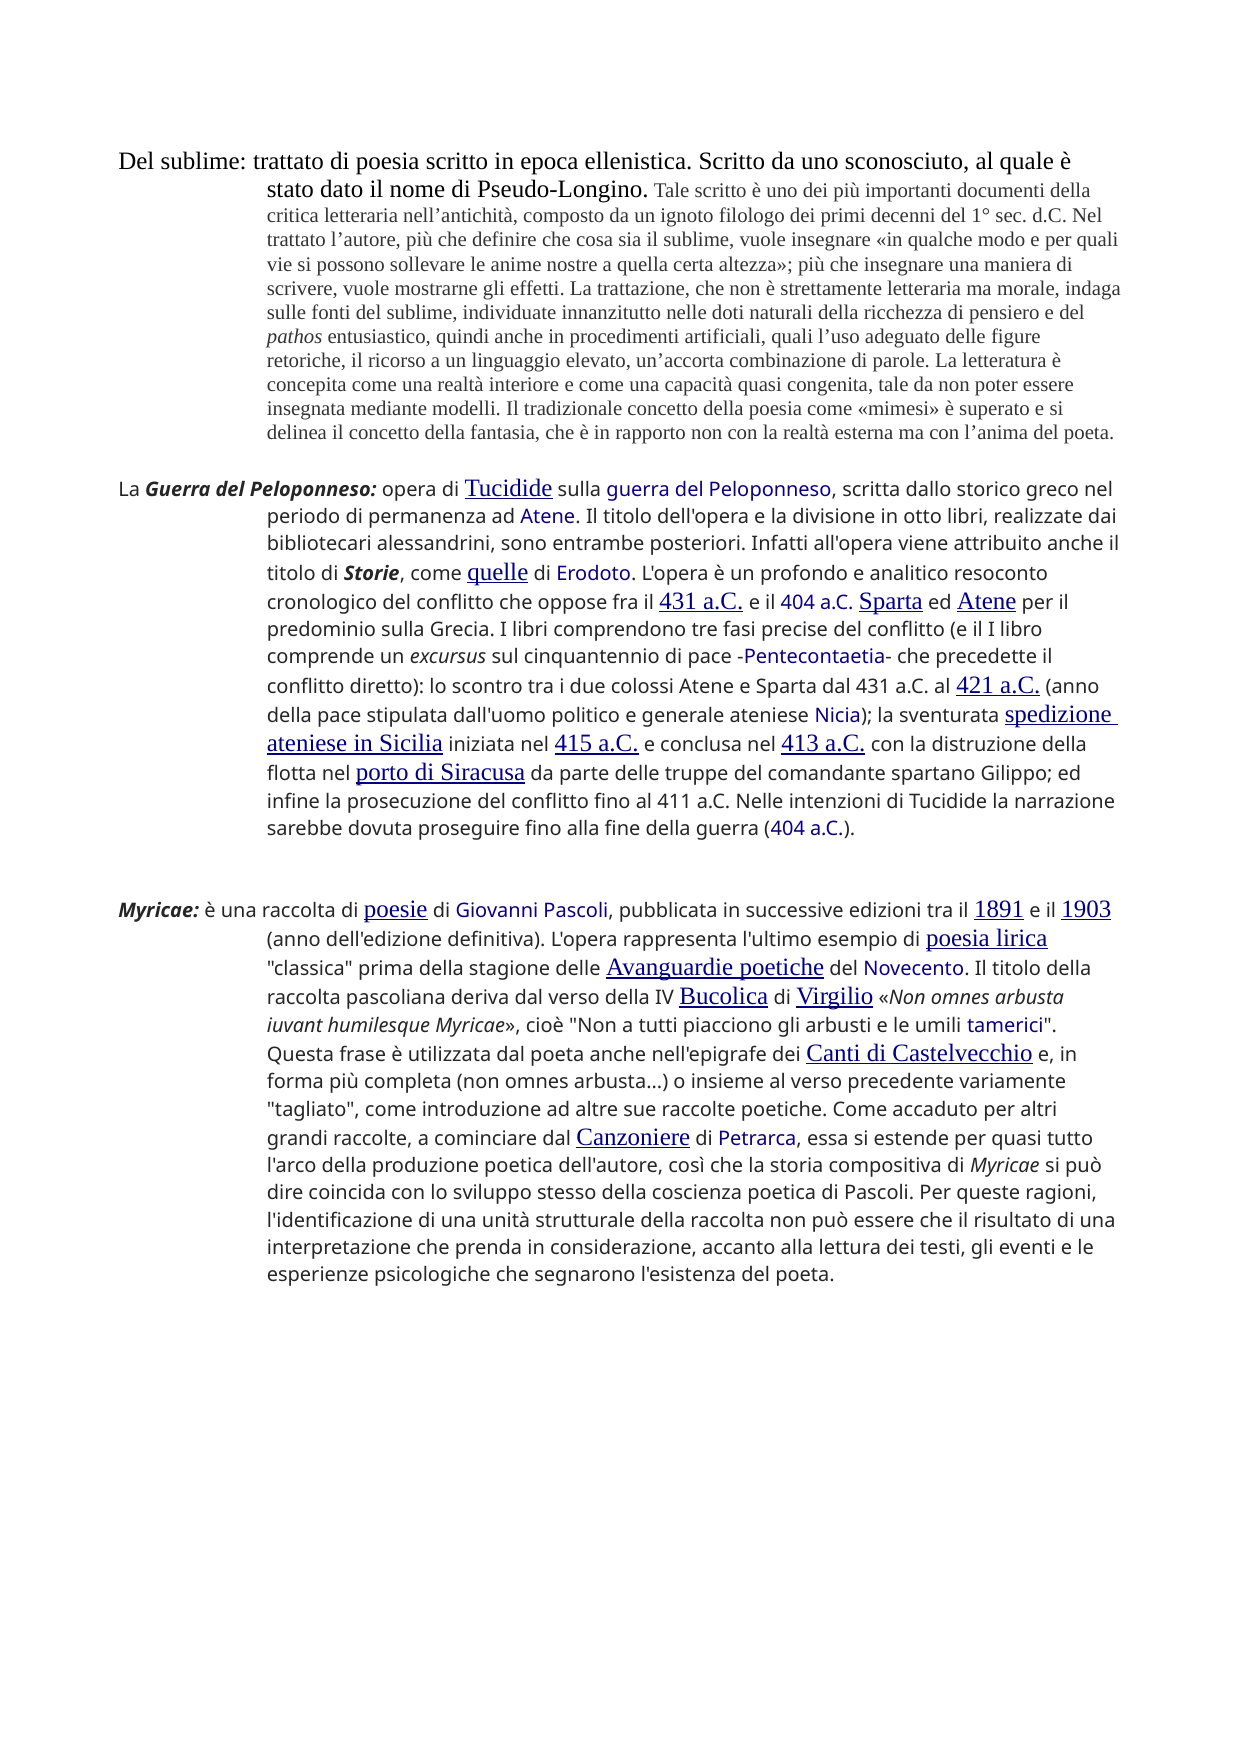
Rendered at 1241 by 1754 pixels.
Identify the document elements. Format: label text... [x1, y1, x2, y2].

text Myricae: è una raccolta di poesie di Giovanni Pascoli, pubblicata in successive edizioni tra il 1891 e il 1903 (anno dell'edizione definitiva). L'opera rappresenta l'ultimo esempio di poesia lirica "classica" prima della stagione delle Avanguardie poetiche del Novecento. Il titolo della raccolta pascoliana deriva dal verso della IV Bucolica di Virgilio «Non omnes arbusta iuvant humilesque Myricae», cioè "Non a tutti piacciono gli arbusti e le umili tamerici". Questa frase è utilizzata dal poeta anche nell'epigrafe dei Canti di Castelvecchio e, in forma più completa (non omnes arbusta...) o insieme al verso precedente variamente "tagliato", come introduzione ad altre sue raccolte poetiche. Come accaduto per altri grandi raccolte, a cominciare dal Canzoniere di Petrarca, essa si estende per quasi tutto l'arco della produzione poetica dell'autore, così che la storia compositiva di Myricae si può dire coincida con lo sviluppo stesso della coscienza poetica di Pascoli. Per queste ragioni, l'identificazione di una unità strutturale della raccolta non può essere che il risultato di una interpretazione che prenda in considerazione, accanto alla lettura dei testi, gli eventi e le esperienze psicologiche che segnarono l'esistenza del poeta. [118, 894, 1122, 1288]
text Del sublime: trattato di poesia scritto in epoca ellenistica. Scritto da uno sconosciuto, al quale è stato dato il nome di Pseudo-Longino. Tale scritto è uno dei più importanti documenti della critica letteraria nell’antichità, composto da un ignoto filologo dei primi decenni del 1° sec. d.C. Nel trattato l’autore, più che definire che cosa sia il sublime, vuole insegnare «in qualche modo e per quali vie si possono sollevare le anime nostre a quella certa altezza»; più che insegnare una maniera di scrivere, vuole mostrarne gli effetti. La trattazione, che non è strettamente letteraria ma morale, indaga sulle fonti del sublime, individuate innanzitutto nelle doti naturali della ricchezza di pensiero e del pathos entusiastico, quindi anche in procedimenti artificiali, quali l’uso adeguato delle figure retoriche, il ricorso a un linguaggio elevato, un’accorta combinazione di parole. La letteratura è concepita come una realtà interiore e come una capacità quasi congenita, tale da non poter essere insegnata mediante modelli. Il tradizionale concetto della poesia come «mimesi» è superato e si delinea il concetto della fantasia, che è in rapporto non con la realtà esterna ma con l’anima del poeta. [118, 146, 1122, 444]
text La Guerra del Peloponneso: opera di Tucidide sulla guerra del Peloponneso, scritta dallo storico greco nel periodo di permanenza ad Atene. Il titolo dell'opera e la divisione in otto libri, realizzate dai bibliotecari alessandrini, sono entrambe posteriori. Infatti all'opera viene attribuito anche il titolo di Storie, come quelle di Erodoto. L'opera è un profondo e analitico resoconto cronologico del conflitto che oppose fra il 431 a.C. e il 404 a.C. Sparta ed Atene per il predominio sulla Grecia. I libri comprendono tre fasi precise del conflitto (e il I libro comprende un excursus sul cinquantennio di pace -Pentecontaetia- che precedette il conflitto diretto): lo scontro tra i due colossi Atene e Sparta dal 431 a.C. al 421 a.C. (anno della pace stipulata dall'uomo politico e generale ateniese Nicia); la sventurata spedizione ateniese in Sicilia iniziata nel 415 a.C. e conclusa nel 413 a.C. con la distruzione della flotta nel porto di Siracusa da parte delle truppe del comandante spartano Gilippo; ed infine la prosecuzione del conflitto fino al 411 a.C. Nelle intenzioni di Tucidide la narrazione sarebbe dovuta proseguire fino alla fine della guerra (404 a.C.). [118, 473, 1122, 841]
